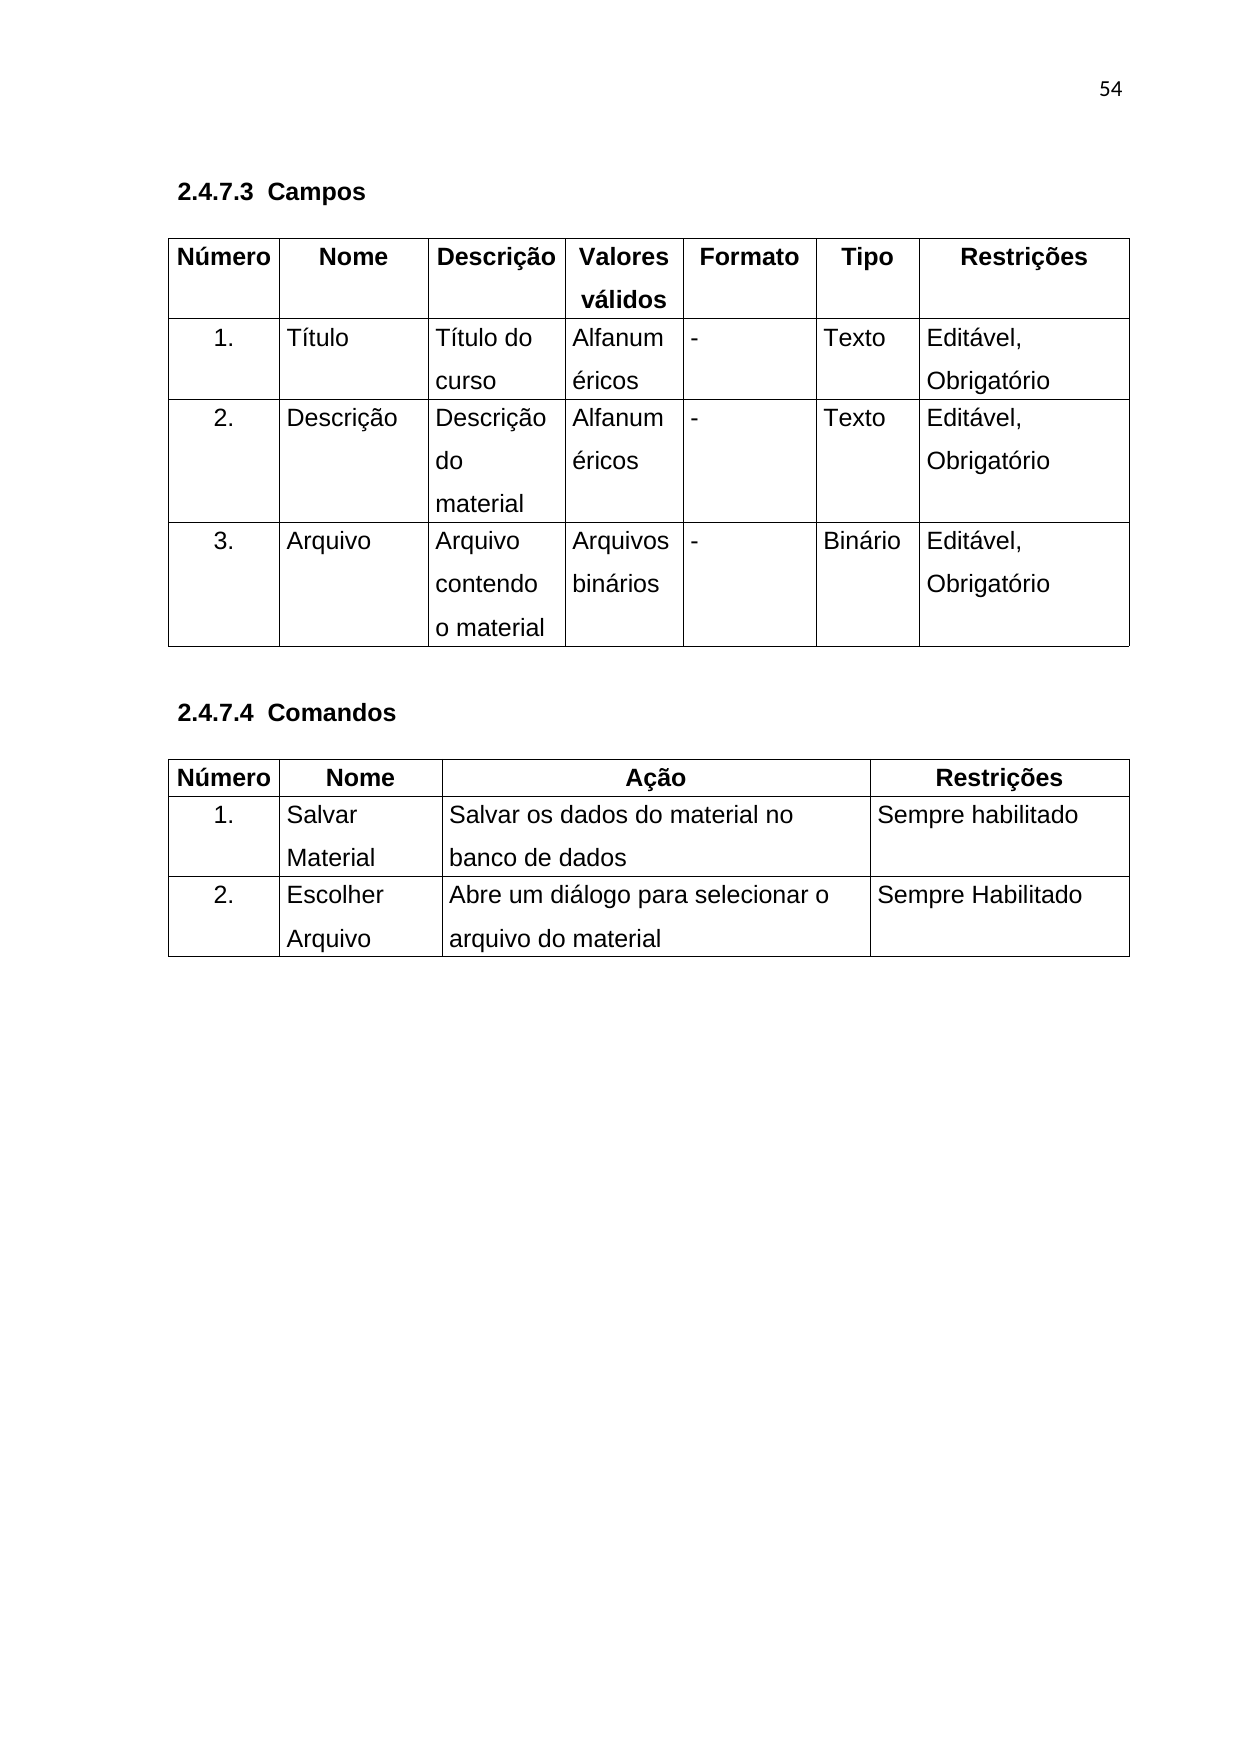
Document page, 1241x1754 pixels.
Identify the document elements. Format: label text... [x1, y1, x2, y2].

table_cell [169, 319, 279, 399]
table_header Tipo [817, 239, 919, 318]
table_header Formato [684, 239, 816, 318]
table_cell Salvar Material [280, 797, 442, 876]
table_header Número [169, 239, 279, 318]
table_header Restrições [871, 760, 1129, 796]
table_cell Descrição do material [429, 400, 565, 522]
table_cell Texto [817, 319, 919, 399]
table_cell Salvar os dados do material no banco de dados [443, 797, 870, 876]
table_cell Editável, Obrigatório [920, 319, 1129, 399]
table_header Nome [280, 760, 442, 796]
table_cell [169, 877, 279, 956]
table_cell [169, 400, 279, 522]
table_cell Editável, Obrigatório [920, 400, 1129, 522]
table_cell Arquivos binários [566, 523, 683, 646]
table_cell Editável, Obrigatório [920, 523, 1129, 646]
table_cell Abre um diálogo para selecionar o arquivo do material [443, 877, 870, 956]
table_header Valores válidos [566, 239, 683, 318]
table_cell Título [280, 319, 428, 399]
table_cell Arquivo [280, 523, 428, 646]
table_cell Alfanuméricos [566, 319, 683, 399]
table_cell Arquivo contendo o material [429, 523, 565, 646]
table_header Nome [280, 239, 428, 318]
table_cell Texto [817, 400, 919, 522]
table_cell Descrição [280, 400, 428, 522]
table_cell Alfanuméricos [566, 400, 683, 522]
table_cell Escolher Arquivo [280, 877, 442, 956]
table_cell - [684, 523, 816, 646]
table_cell Sempre habilitado [871, 797, 1129, 876]
table_header Descrição [429, 239, 565, 318]
table_cell Título do curso [429, 319, 565, 399]
table_cell [169, 523, 279, 646]
table_header Restrições [920, 239, 1129, 318]
table_cell Sempre Habilitado [871, 877, 1129, 956]
table_header Ação [443, 760, 870, 796]
subtitle Comandos [177, 698, 1122, 727]
table_cell - [684, 319, 816, 399]
table_cell [169, 797, 279, 876]
table_cell Binário [817, 523, 919, 646]
table_header Número [169, 760, 279, 796]
table_cell - [684, 400, 816, 522]
subtitle Campos [177, 177, 1122, 206]
